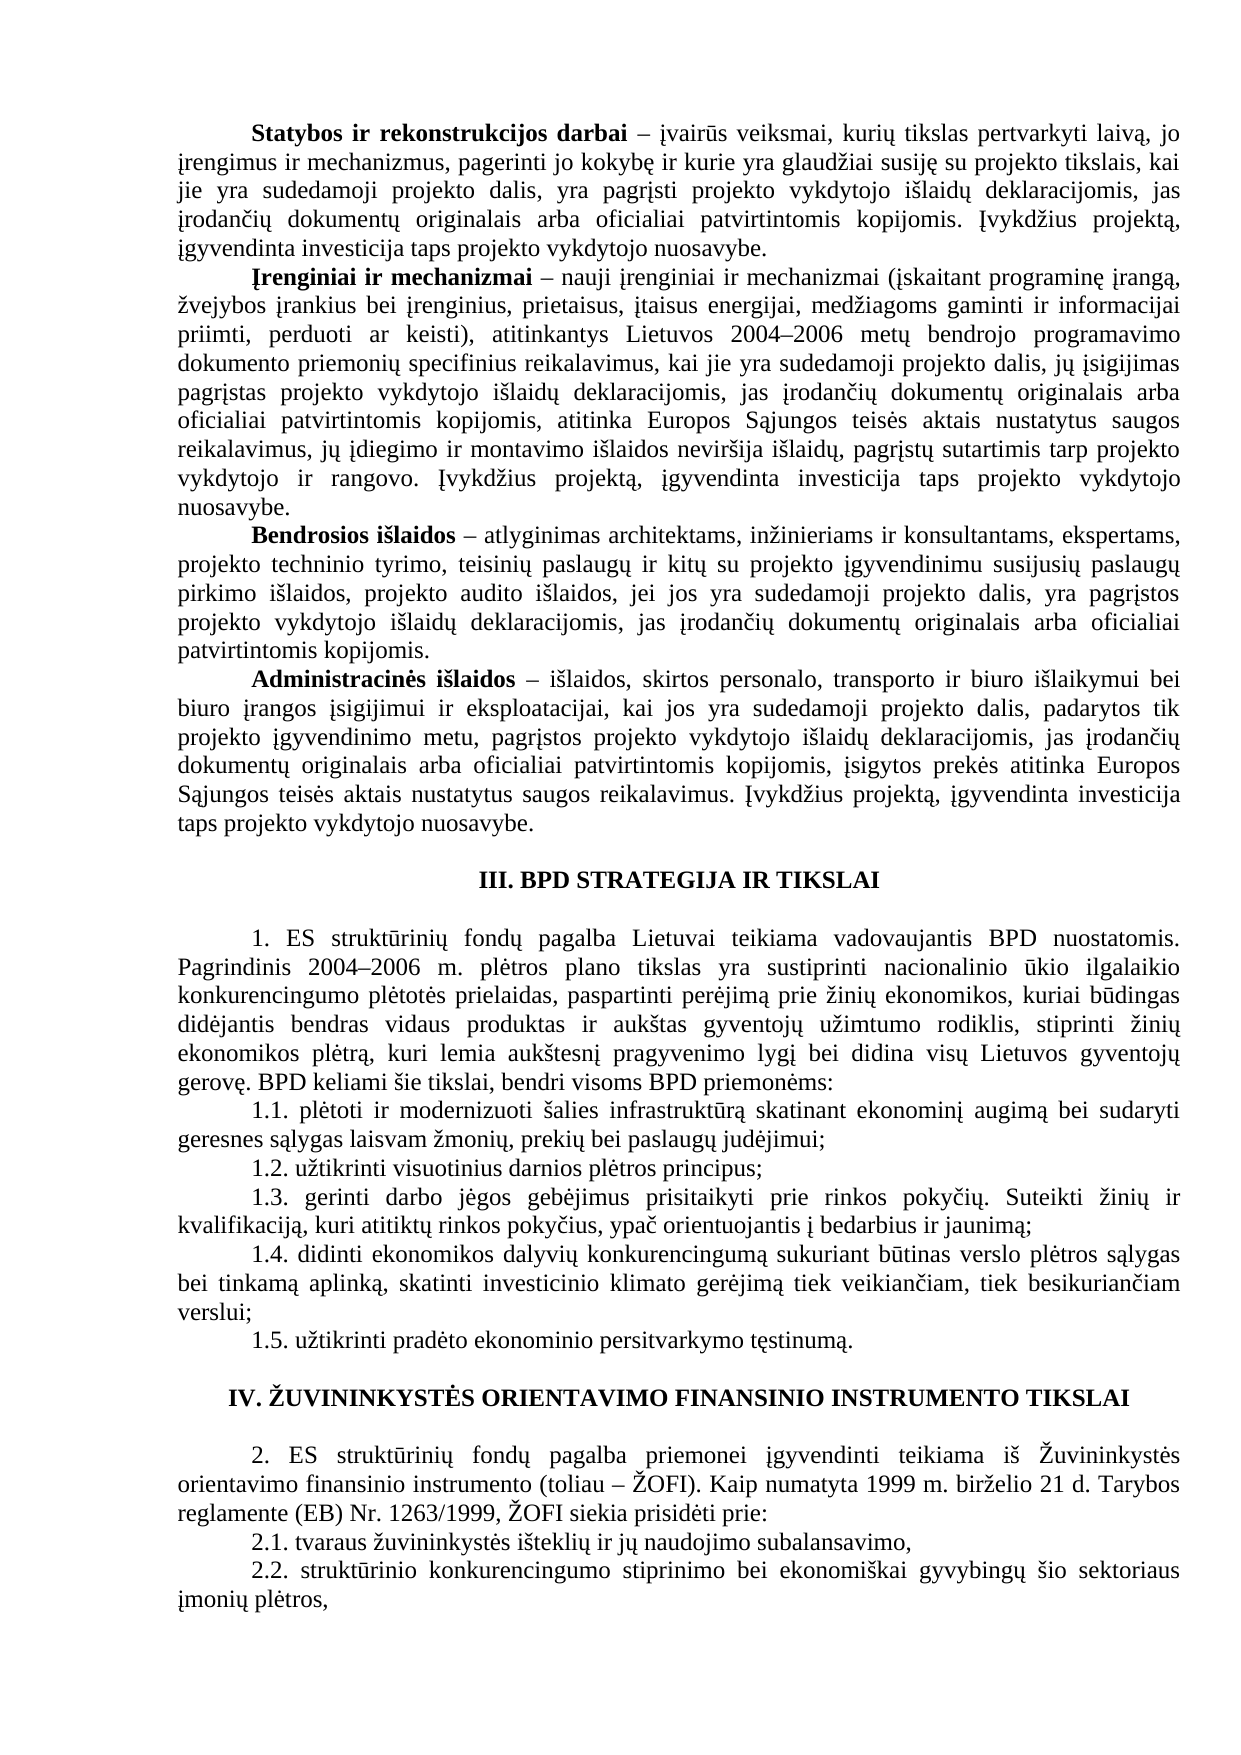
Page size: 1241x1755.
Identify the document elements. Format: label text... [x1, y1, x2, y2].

text 1.3. gerinti darbo jėgos gebėjimus prisitaikyti prie rinkos pokyčių. Suteikti žinių ir kvalifikaciją, kuri atitiktų rinkos pokyčius, ypač orientuojantis į bedarbius ir jaunimą; [177, 1182, 1181, 1239]
text 2.2. struktūrinio konkurencingumo stiprinimo bei ekonomiškai gyvybingų šio sektoriaus įmonių plėtros, [177, 1556, 1181, 1613]
text 1.1. plėtoti ir modernizuoti šalies infrastruktūrą skatinant ekonominį augimą bei sudaryti geresnes sąlygas laisvam žmonių, prekių bei paslaugų judėjimui; [177, 1096, 1181, 1153]
text 1.4. didinti ekonomikos dalyvių konkurencingumą sukuriant būtinas verslo plėtros sąlygas bei tinkamą aplinką, skatinti investicinio klimato gerėjimą tiek veikiančiam, tiek besikuriančiam verslui; [177, 1239, 1181, 1326]
text 1.2. užtikrinti visuotinius darnios plėtros principus; [177, 1153, 1181, 1182]
text IV. ŽUVININKYSTĖS ORIENTAVIMO FINANSINIO INSTRUMENTO TIKSLAI [177, 1383, 1181, 1412]
text 2. ES struktūrinių fondų pagalba priemonei įgyvendinti teikiama iš Žuvininkystės orientavimo finansinio instrumento (toliau – ŽOFI). Kaip numatyta 1999 m. birželio 21 d. Tarybos reglamente (EB) Nr. 1263/1999, ŽOFI siekia prisidėti prie: [177, 1441, 1181, 1527]
text Įrenginiai ir mechanizmai – nauji įrenginiai ir mechanizmai (įskaitant programinę įrangą, žvejybos įrankius bei įrenginius, prietaisus, įtaisus energijai, medžiagoms gaminti ir informacijai priimti, perduoti ar keisti), atitinkantys Lietuvos 2004–2006 metų bendrojo programavimo dokumento priemonių specifinius reikalavimus, kai jie yra sudedamoji projekto dalis, jų įsigijimas pagrįstas projekto vykdytojo išlaidų deklaracijomis, jas įrodančių dokumentų originalais arba oficialiai patvirtintomis kopijomis, atitinka Europos Sąjungos teisės aktais nustatytus saugos reikalavimus, jų įdiegimo ir montavimo išlaidos neviršija išlaidų, pagrįstų sutartimis tarp projekto vykdytojo ir rangovo. Įvykdžius projektą, įgyvendinta investicija taps projekto vykdytojo nuosavybe. [177, 262, 1181, 521]
text 2.1. tvaraus žuvininkystės išteklių ir jų naudojimo subalansavimo, [177, 1527, 1181, 1556]
text Statybos ir rekonstrukcijos darbai – įvairūs veiksmai, kurių tikslas pertvarkyti laivą, jo įrengimus ir mechanizmus, pagerinti jo kokybę ir kurie yra glaudžiai susiję su projekto tikslais, kai jie yra sudedamoji projekto dalis, yra pagrįsti projekto vykdytojo išlaidų deklaracijomis, jas įrodančių dokumentų originalais arba oficialiai patvirtintomis kopijomis. Įvykdžius projektą, įgyvendinta investicija taps projekto vykdytojo nuosavybe. [177, 118, 1181, 262]
text III. BPD STRATEGIJA IR TIKSLAI [177, 866, 1181, 894]
text Bendrosios išlaidos – atlyginimas architektams, inžinieriams ir konsultantams, ekspertams, projekto techninio tyrimo, teisinių paslaugų ir kitų su projekto įgyvendinimu susijusių paslaugų pirkimo išlaidos, projekto audito išlaidos, jei jos yra sudedamoji projekto dalis, yra pagrįstos projekto vykdytojo išlaidų deklaracijomis, jas įrodančių dokumentų originalais arba oficialiai patvirtintomis kopijomis. [177, 521, 1181, 664]
text 1.5. užtikrinti pradėto ekonominio persitvarkymo tęstinumą. [177, 1326, 1181, 1354]
text Administracinės išlaidos – išlaidos, skirtos personalo, transporto ir biuro išlaikymui bei biuro įrangos įsigijimui ir eksploatacijai, kai jos yra sudedamoji projekto dalis, padarytos tik projekto įgyvendinimo metu, pagrįstos projekto vykdytojo išlaidų deklaracijomis, jas įrodančių dokumentų originalais arba oficialiai patvirtintomis kopijomis, įsigytos prekės atitinka Europos Sąjungos teisės aktais nustatytus saugos reikalavimus. Įvykdžius projektą, įgyvendinta investicija taps projekto vykdytojo nuosavybe. [177, 664, 1181, 837]
text 1. ES struktūrinių fondų pagalba Lietuvai teikiama vadovaujantis BPD nuostatomis. Pagrindinis 2004–2006 m. plėtros plano tikslas yra sustiprinti nacionalinio ūkio ilgalaikio konkurencingumo plėtotės prielaidas, paspartinti perėjimą prie žinių ekonomikos, kuriai būdingas didėjantis bendras vidaus produktas ir aukštas gyventojų užimtumo rodiklis, stiprinti žinių ekonomikos plėtrą, kuri lemia aukštesnį pragyvenimo lygį bei didina visų Lietuvos gyventojų gerovę. BPD keliami šie tikslai, bendri visoms BPD priemonėms: [177, 923, 1181, 1096]
